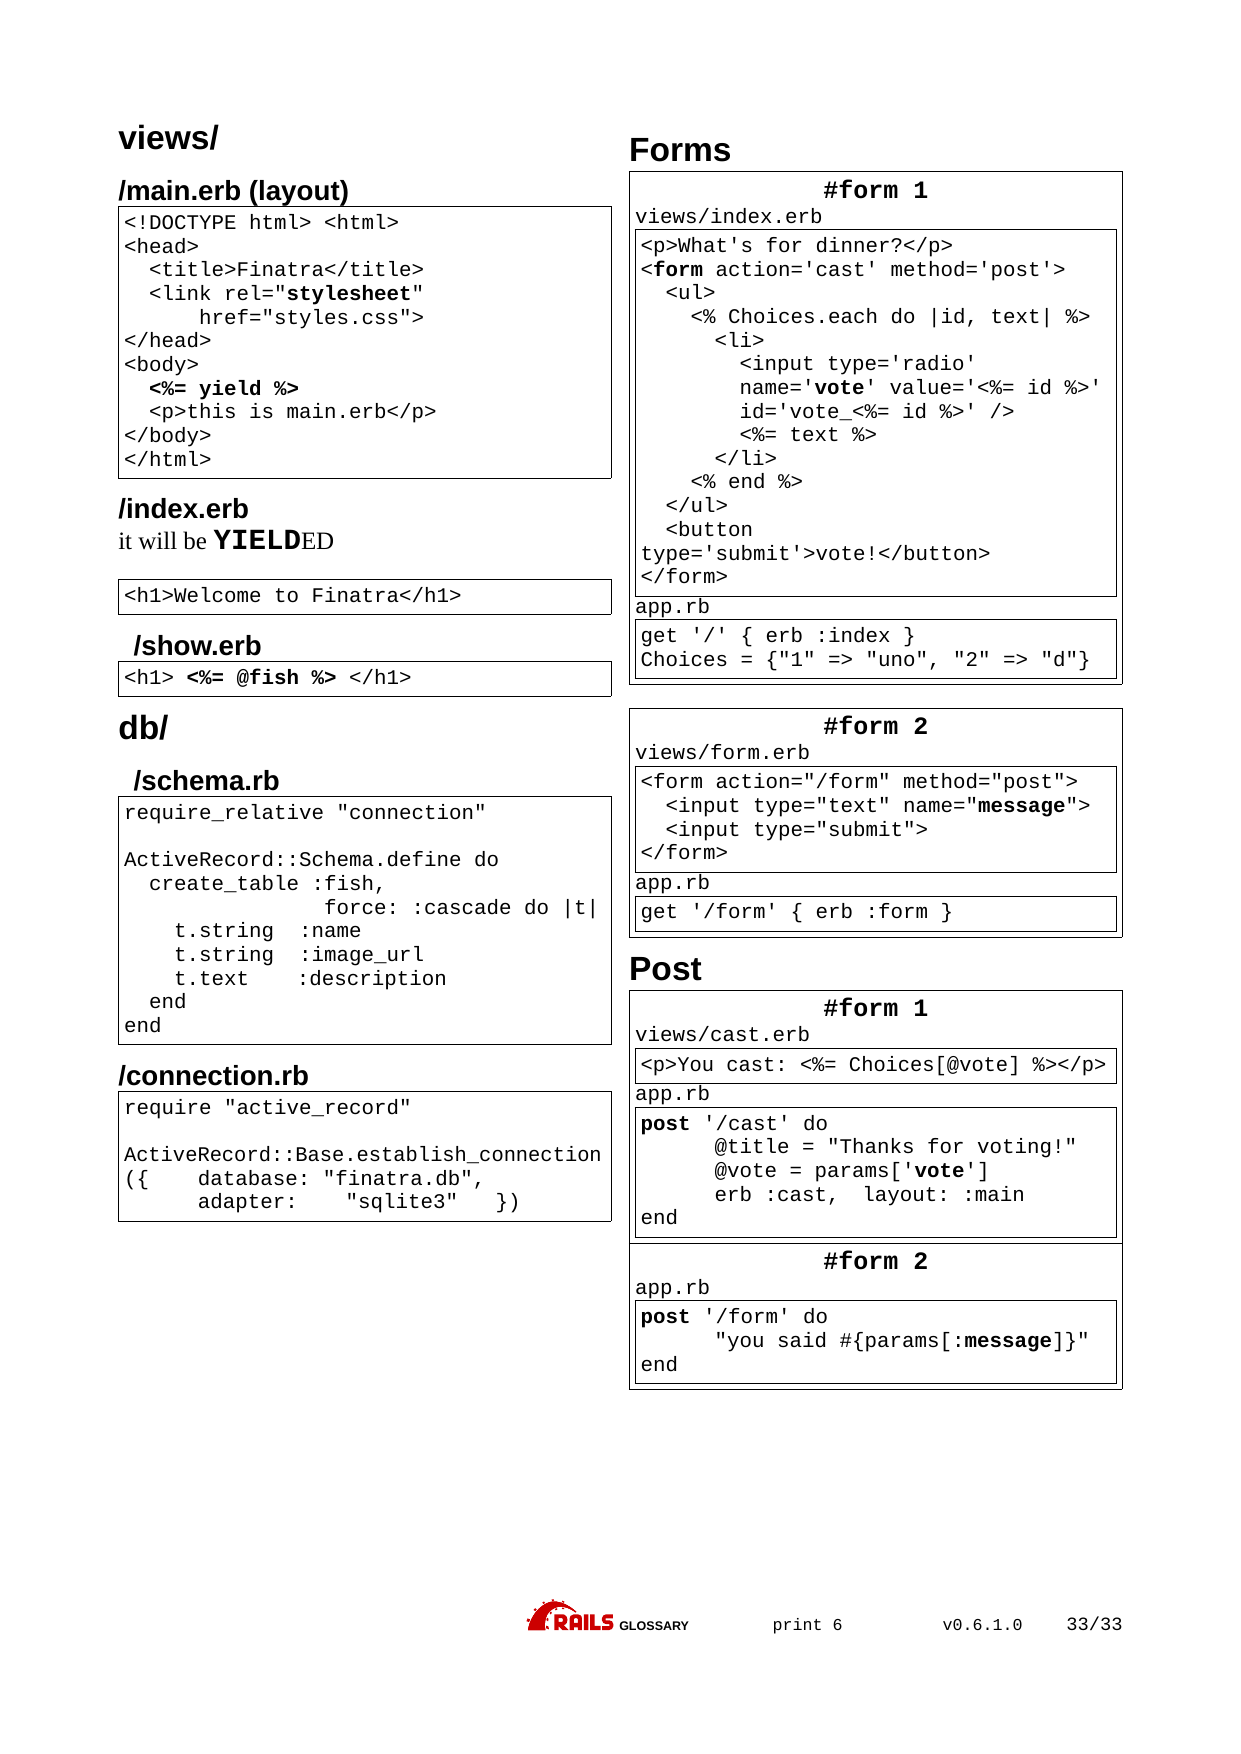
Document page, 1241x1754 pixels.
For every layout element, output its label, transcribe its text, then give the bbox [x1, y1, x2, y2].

text it will be YIELDED [118, 525, 611, 558]
table_header get '/' { erb :index } Choices = {"1" => "uno", "2" => "d"} [636, 620, 1116, 678]
table_header <p>You cast: <%= Choices[@vote] %></p> [636, 1049, 1116, 1083]
table_header #form 1 views/cast.erb app.rb [630, 991, 1122, 1243]
table_header <h1>Welcome to Finatra</h1> [119, 580, 611, 614]
subtitle /index.erb [118, 493, 611, 525]
table_header <form action="/form" method="post"> <input type="text" name="message"> <input type="submit"> </form> [636, 767, 1116, 872]
subtitle db/ [118, 708, 611, 747]
subtitle /main.erb (layout) [118, 174, 611, 206]
table_header <h1> <%= @fish %> </h1> [119, 662, 611, 696]
subtitle views/ [118, 118, 611, 157]
table_header require_relative "connection" ActiveRecord::Schema.define do create_table :fish, force: :cascade do |t| t.string :name t.string :image_url t.text :description end end [119, 797, 611, 1044]
table_cell #form 2 app.rb [630, 1244, 1122, 1389]
table_header post '/cast' do @title = "Thanks for voting!" @vote = params['vote'] erb :cast, layout: :main end [636, 1108, 1116, 1237]
subtitle /show.erb [118, 629, 611, 661]
subtitle Forms [629, 130, 1122, 168]
table_header <p>What's for dinner?</p> <form action='cast' method='post'> <ul> <% Choices.each do |id, text| %> <li> <input type='radio' name='vote' value='<%= id %>' id='vote_<%= id %>' /> <%= text %> </li> <% end %> </ul> <button type='submit'>vote!</button> </form> [636, 230, 1116, 596]
table_header #form 2 views/form.erb app.rb [630, 709, 1122, 937]
table_header <!DOCTYPE html> <html> <head> <title>Finatra</title> <link rel="stylesheet" href="styles.css"> </head> <body> <%= yield %> <p>this is main.erb</p> </body> </html> [119, 207, 611, 478]
table_header require "active_record" ActiveRecord::Base.establish_connection({ database: "finatra.db", adapter: "sqlite3" }) [119, 1092, 611, 1221]
subtitle /connection.rb [118, 1059, 611, 1091]
subtitle /schema.rb [118, 764, 611, 796]
subtitle Post [629, 948, 1122, 987]
table_header post '/form' do "you said #{params[:message]}" end [636, 1301, 1116, 1383]
table_header get '/form' { erb :form } [636, 897, 1116, 931]
table_header #form 1 views/index.erb app.rb [630, 172, 1122, 684]
